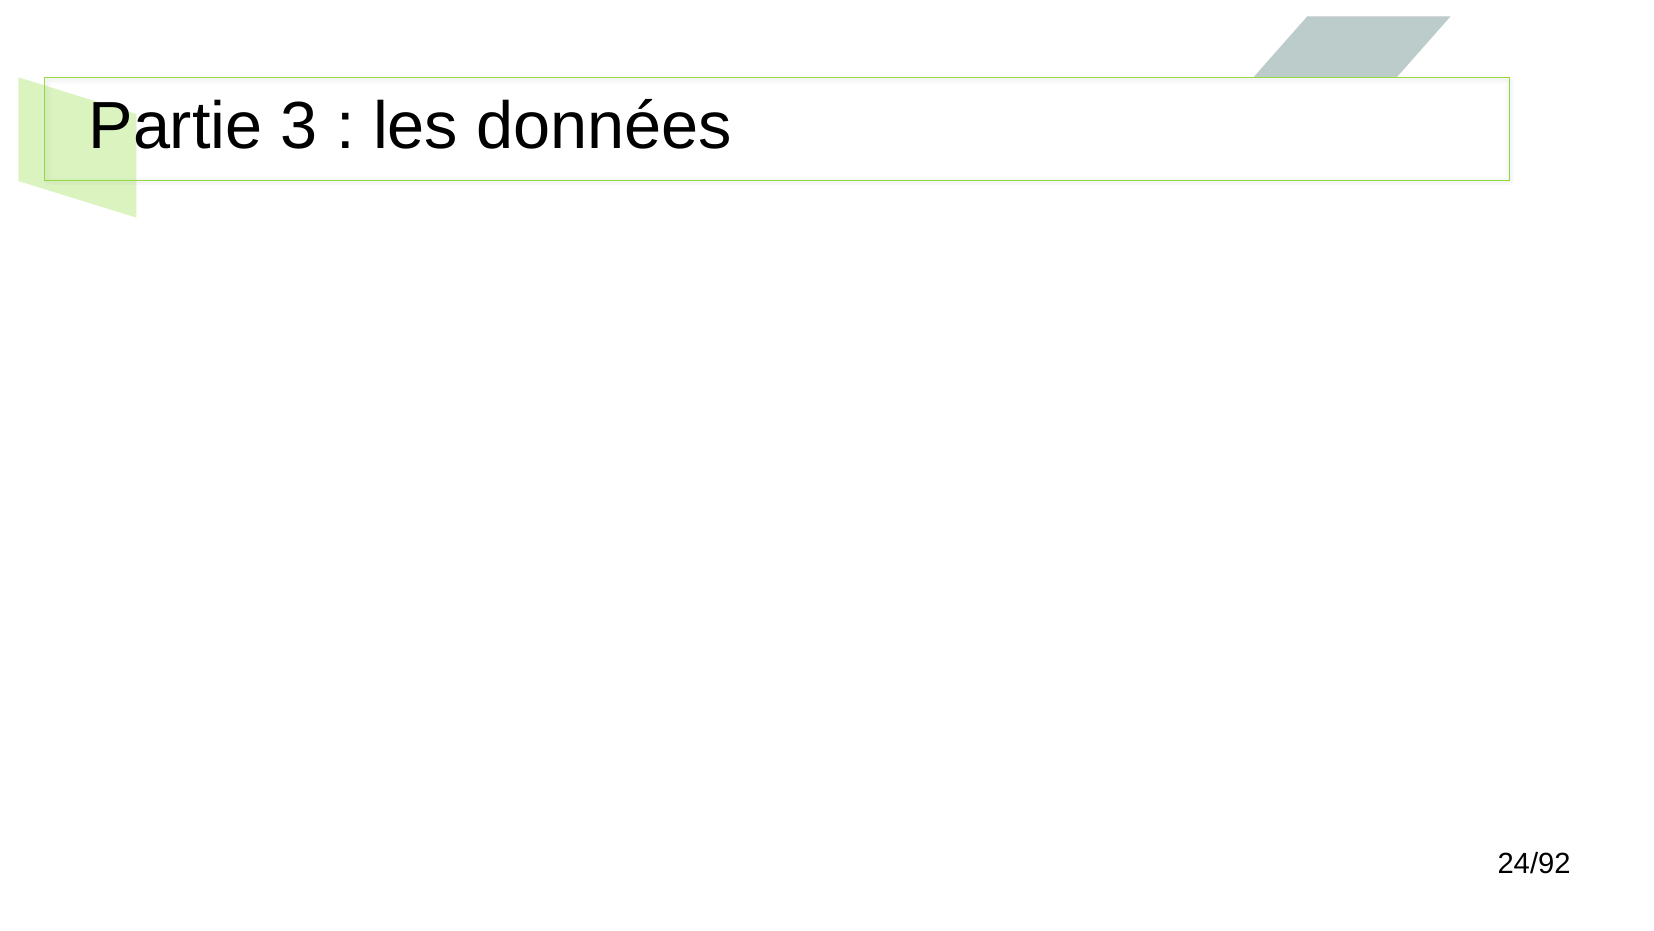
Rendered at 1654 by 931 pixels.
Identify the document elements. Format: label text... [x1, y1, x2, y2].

title Partie 3 : les données [88, 73, 1506, 178]
